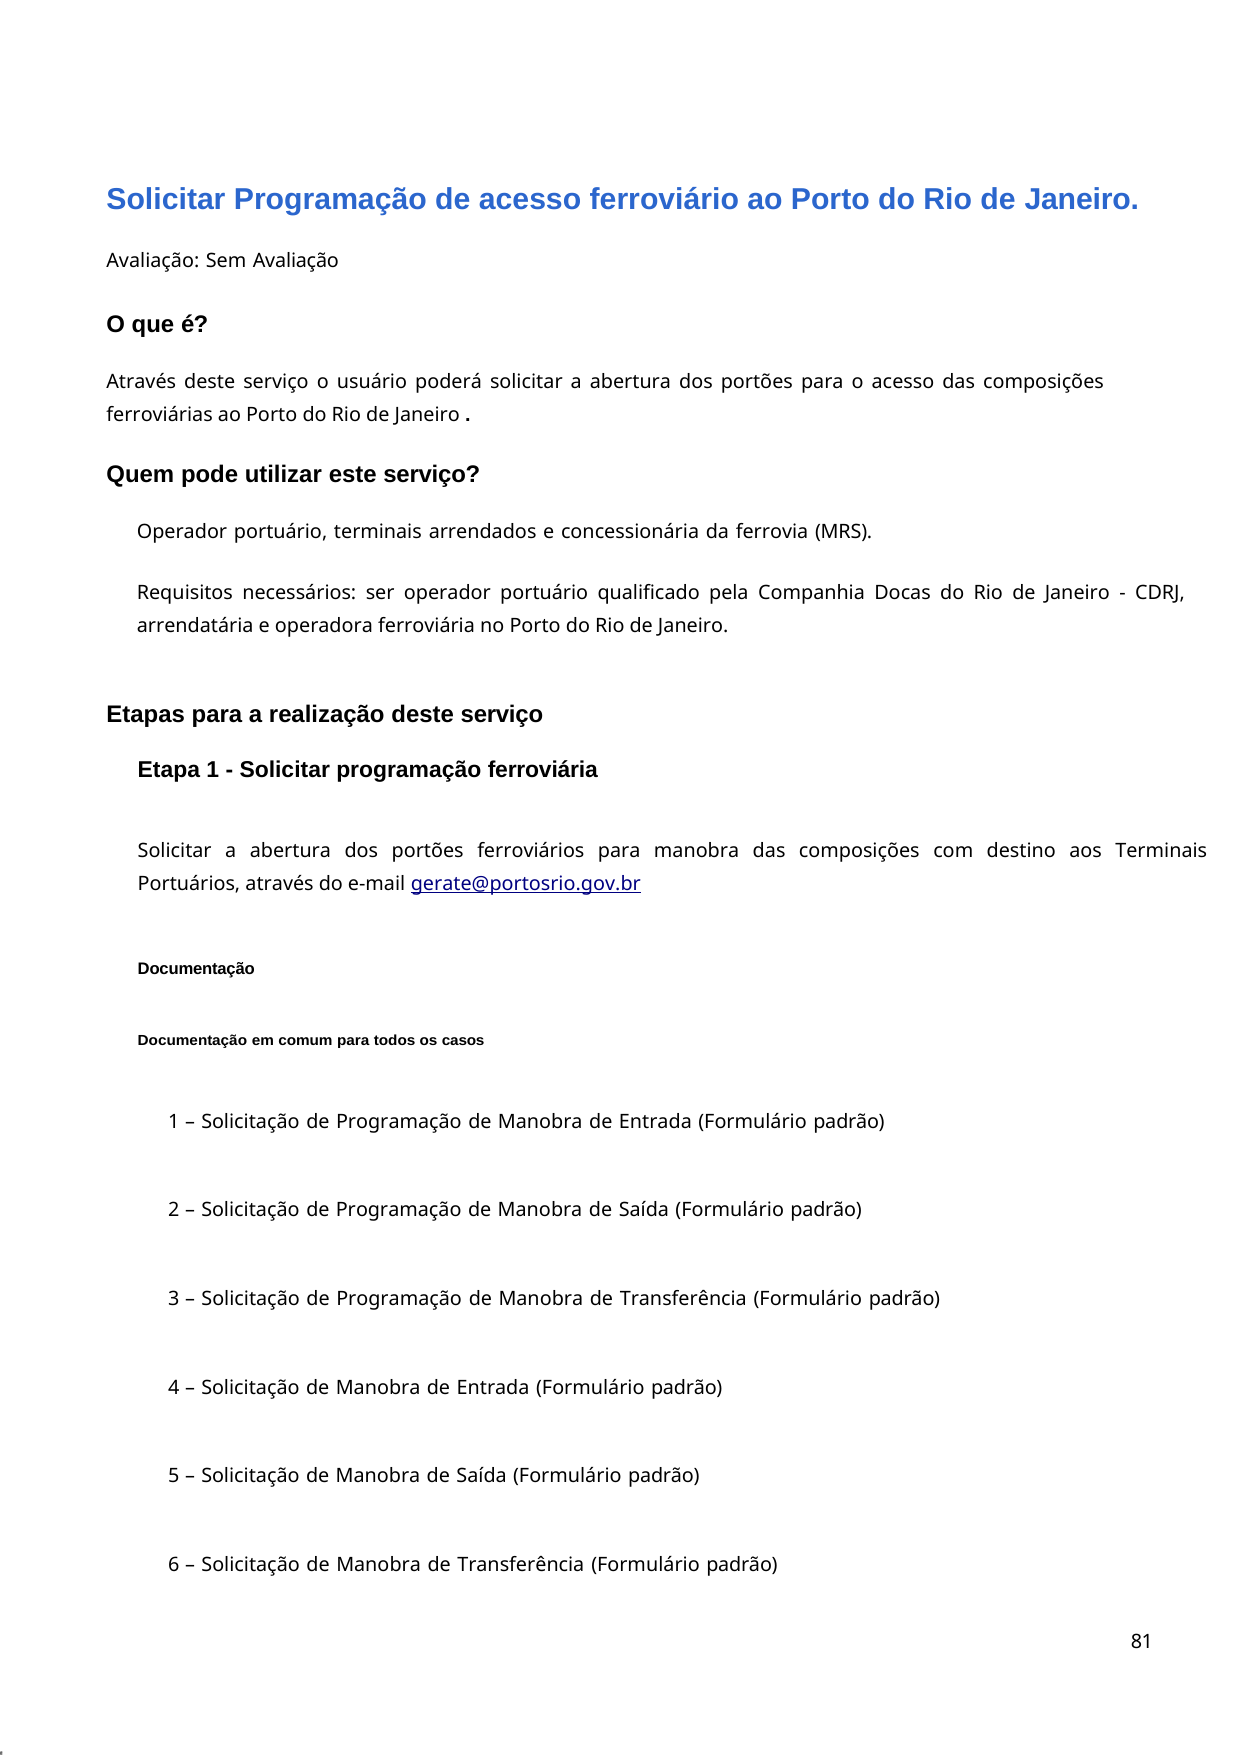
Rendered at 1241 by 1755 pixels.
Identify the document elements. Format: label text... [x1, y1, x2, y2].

text Documentação [137, 959, 1211, 978]
list – Solicitação de Programação de Manobra de Transferência (Formulário padrão) [168, 1284, 1211, 1311]
list – Solicitação de Programação de Manobra de Saída (Formulário padrão) [168, 1196, 1211, 1222]
subtitle O que é? [106, 310, 1211, 337]
list – Solicitação de Manobra de Entrada (Formulário padrão) [168, 1373, 1211, 1400]
text Requisitos necessários: ser operador portuário qualificado pela Companhia Docas do Rio de Janeiro - CDRJ, arrendatária e operadora ferroviária no Porto do Rio de Janeiro. [137, 578, 1211, 638]
subtitle Etapa 1 - Solicitar programação ferroviária [137, 756, 1211, 782]
text Operador portuário, terminais arrendados e concessionária da ferrovia (MRS). [137, 517, 1211, 544]
text Avaliação: Sem Avaliação [106, 247, 1211, 273]
text Solicitar a abertura dos portões ferroviários para manobra das composições com destino aos Terminais Portuários, através do e-mail gerate@portosrio.gov.br [137, 836, 1211, 896]
subtitle Etapas para a realização deste serviço [106, 700, 1211, 727]
list – Solicitação de Manobra de Saída (Formulário padrão) [168, 1462, 1211, 1489]
text Através deste serviço o usuário poderá solicitar a abertura dos portões para o acesso das composições ferroviárias ao Porto do Rio de Janeiro . [106, 367, 1169, 427]
list – Solicitação de Manobra de Transferência (Formulário padrão) [168, 1550, 1211, 1577]
text Documentação em comum para todos os casos [137, 1032, 1211, 1049]
subtitle Quem pode utilizar este serviço? [106, 460, 1211, 487]
list – Solicitação de Programação de Manobra de Entrada (Formulário padrão) [168, 1107, 1211, 1134]
subtitle Solicitar Programação de acesso ferroviário ao Porto do Rio de Janeiro. [106, 181, 1211, 216]
